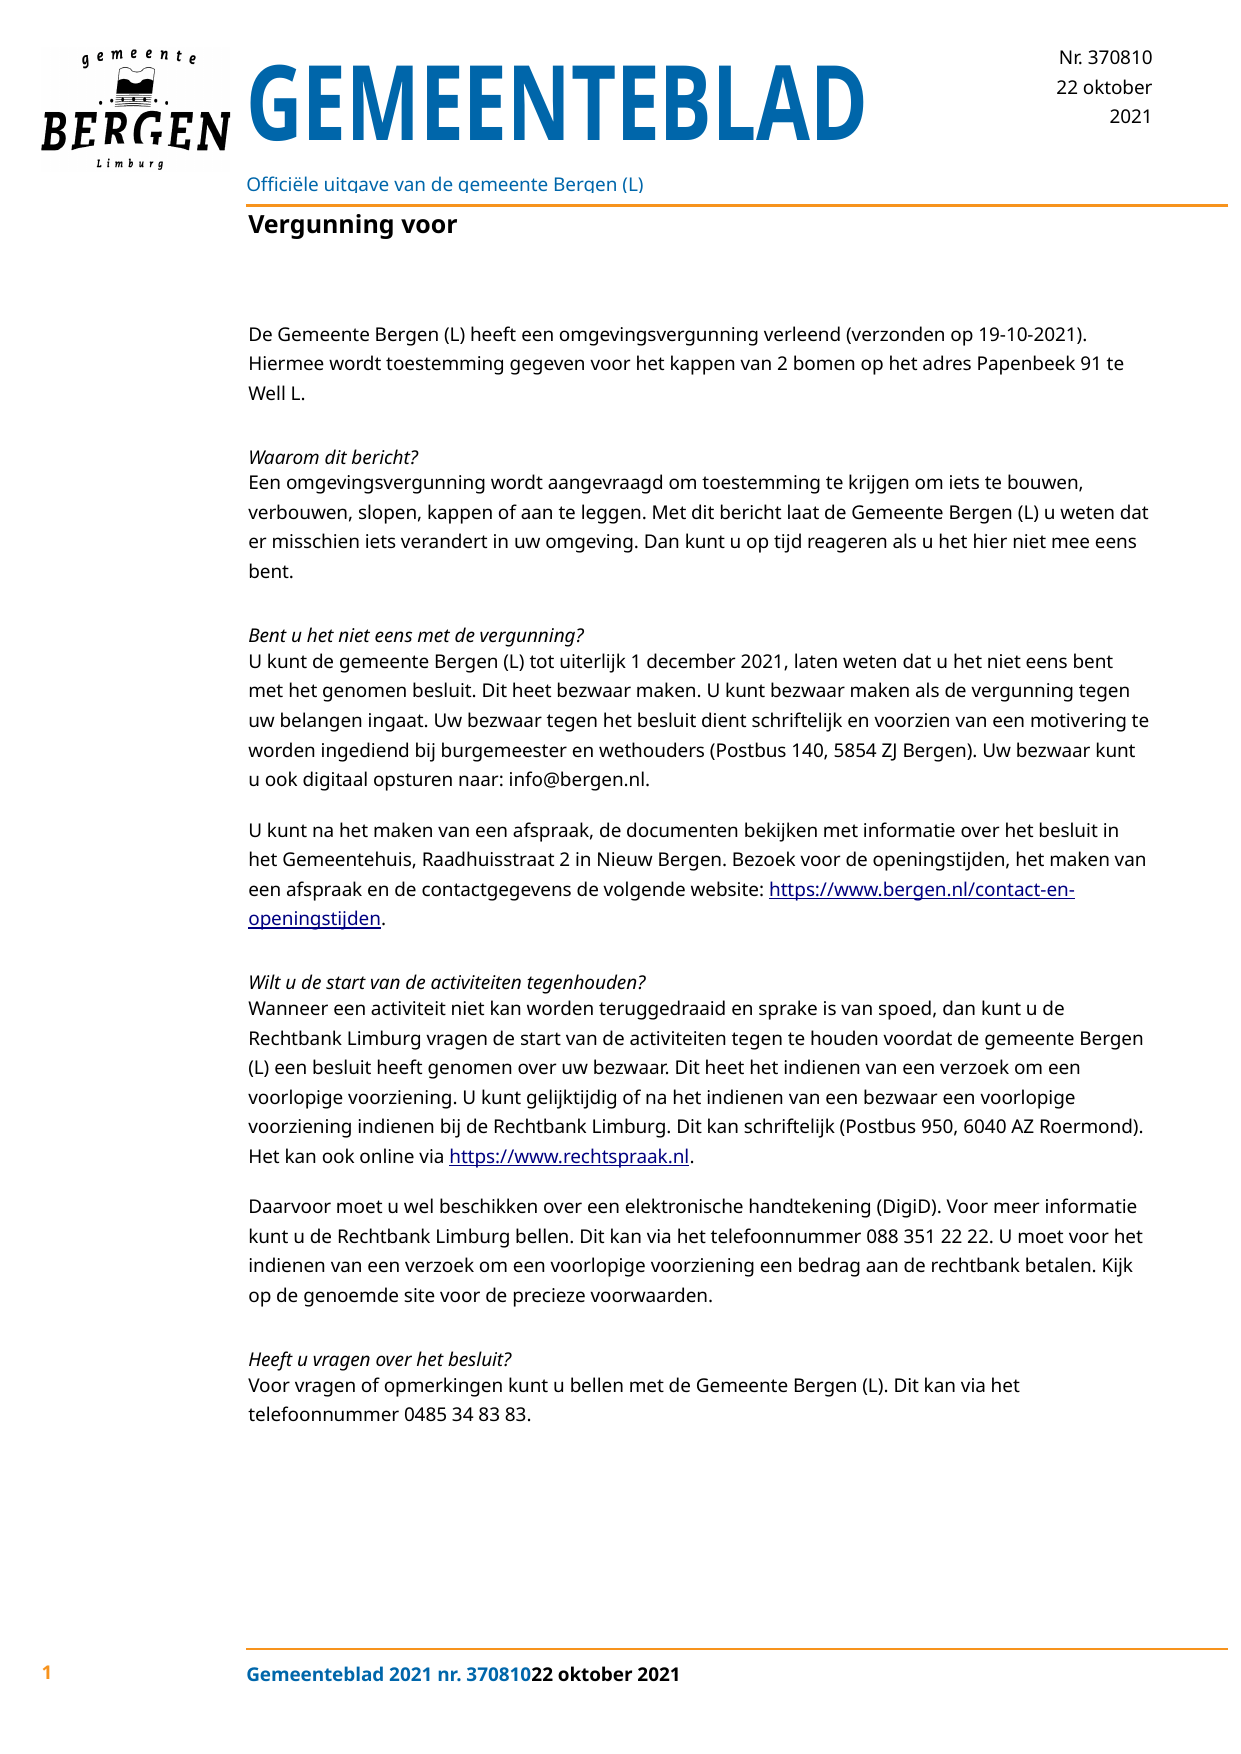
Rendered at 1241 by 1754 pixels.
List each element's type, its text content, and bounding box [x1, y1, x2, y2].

text Heeft u vragen over het besluit? [248, 1346, 1152, 1372]
text De Gemeente Bergen (L) heeft een omgevingsvergunning verleend (verzonden op 19-10-2021). Hiermee wordt toestemming gegeven voor het kappen van 2 bomen op het adres Papenbeek 91 te Well L. [248, 321, 1152, 406]
text U kunt de gemeente Bergen (L) tot uiterlijk 1 december 2021, laten weten dat u het niet eens bent met het genomen besluit. Dit heet bezwaar maken. U kunt bezwaar maken als de vergunning tegen uw belangen ingaat. Uw bezwaar tegen het besluit dient schriftelijk en voorzien van een motivering te worden ingediend bij burgemeester en wethouders (Postbus 140, 5854 ZJ Bergen). Uw bezwaar kunt u ook digitaal opsturen naar: info@bergen.nl. [248, 648, 1152, 792]
text Een omgevingsvergunning wordt aangevraagd om toestemming te krijgen om iets te bouwen, verbouwen, slopen, kappen of aan te leggen. Met dit bericht laat de Gemeente Bergen (L) u weten dat er misschien iets verandert in uw omgeving. Dan kunt u op tijd reageren als u het hier niet mee eens bent. [248, 469, 1152, 584]
text Bent u het niet eens met de vergunning? [248, 622, 1152, 648]
text Waarom dit bericht? [248, 444, 1152, 469]
text U kunt na het maken van een afspraak, de documenten bekijken met informatie over het besluit in het Gemeentehuis, Raadhuisstraat 2 in Nieuw Bergen. Bezoek voor de openingstijden, het maken van een afspraak en de contactgegevens de volgende website: https://www.bergen.nl/contact-en-openingstijden. [248, 817, 1152, 931]
text Voor vragen of opmerkingen kunt u bellen met de Gemeente Bergen (L). Dit kan via het telefoonnummer 0485 34 83 83. [248, 1372, 1152, 1427]
text Wanneer een activiteit niet kan worden teruggedraaid en sprake is van spoed, dan kunt u de Rechtbank Limburg vragen de start van de activiteiten tegen te houden voordat de gemeente Bergen (L) een besluit heeft genomen over uw bezwaar. Dit heet het indienen van een verzoek om een voorlopige voorziening. U kunt gelijktijdig of na het indienen van een bezwaar een voorlopige voorziening indienen bij de Rechtbank Limburg. Dit kan schriftelijk (Postbus 950, 6040 AZ Roermond). Het kan ook online via https://www.rechtspraak.nl. [248, 995, 1152, 1169]
text Wilt u de start van de activiteiten tegenhouden? [248, 969, 1152, 995]
text Vergunning voor [248, 207, 1152, 241]
picture [41, 47, 231, 172]
text Daarvoor moet u wel beschikken over een elektronische handtekening (DigiD). Voor meer informatie kunt u de Rechtbank Limburg bellen. Dit kan via het telefoonnummer 088 351 22 22. U moet voor het indienen van een verzoek om een voorlopige voorziening een bedrag aan de rechtbank betalen. Kijk op de genoemde site voor de precieze voorwaarden. [248, 1193, 1152, 1308]
